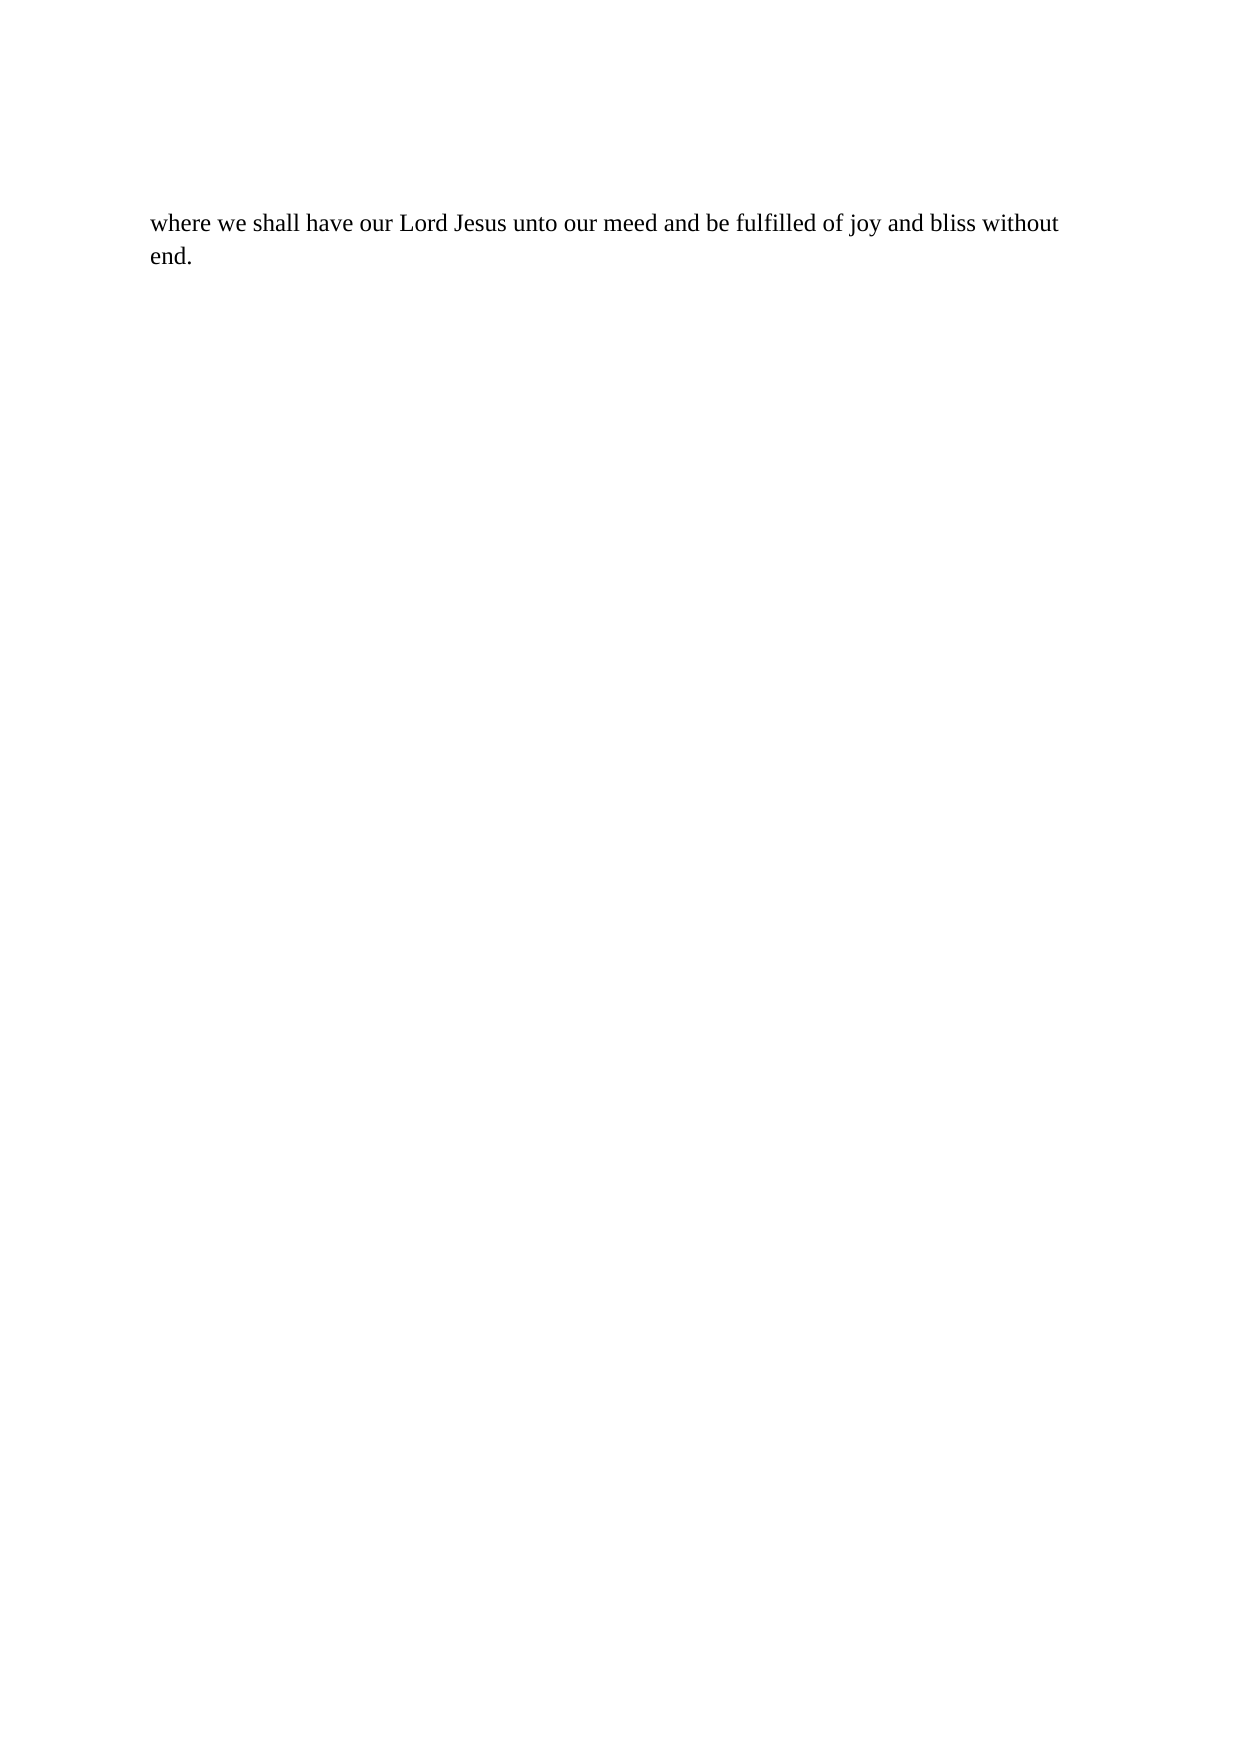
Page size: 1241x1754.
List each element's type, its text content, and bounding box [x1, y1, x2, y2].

text where we shall have our Lord Jesus unto our meed and be fulfilled of joy and bliss without end. [150, 208, 1090, 270]
